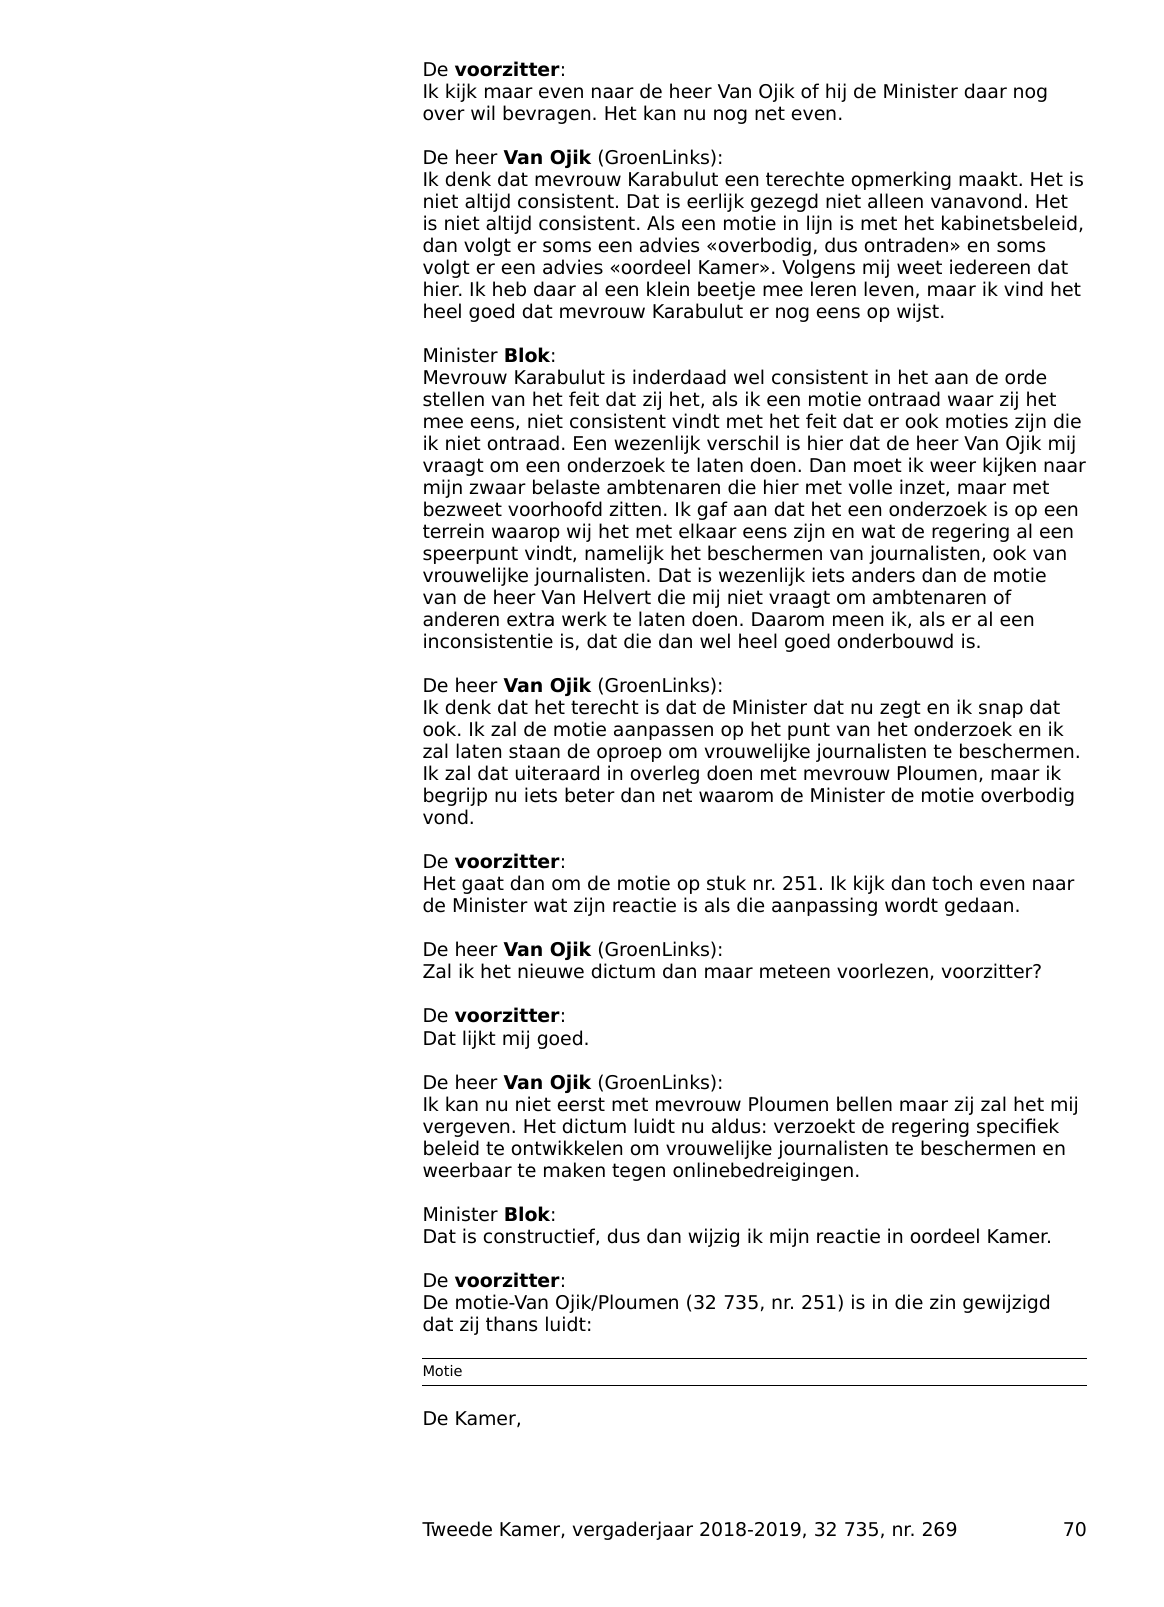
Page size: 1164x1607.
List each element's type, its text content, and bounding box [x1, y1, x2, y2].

text De heer Van Ojik (GroenLinks): [422, 939, 1087, 961]
text De voorzitter: [422, 1270, 1087, 1292]
text Mevrouw Karabulut is inderdaad wel consistent in het aan de orde stellen van het feit dat zij het, als ik een motie ontraad waar zij het mee eens, niet consistent vindt met het feit dat er ook moties zijn die ik niet ontraad. Een wezenlijk verschil is hier dat de heer Van Ojik mij vraagt om een onderzoek te laten doen. Dan moet ik weer kijken naar mijn zwaar belaste ambtenaren die hier met volle inzet, maar met bezweet voorhoofd zitten. Ik gaf aan dat het een onderzoek is op een terrein waarop wij het met elkaar eens zijn en wat de regering al een speerpunt vindt, namelijk het beschermen van journalisten, ook van vrouwelijke journalisten. Dat is wezenlijk iets anders dan de motie van de heer Van Helvert die mij niet vraagt om ambtenaren of anderen extra werk te laten doen. Daarom meen ik, als er al een inconsistentie is, dat die dan wel heel goed onderbouwd is. [422, 367, 1087, 653]
text Dat is constructief, dus dan wijzig ik mijn reactie in oordeel Kamer. [422, 1226, 1087, 1248]
text Zal ik het nieuwe dictum dan maar meteen voorlezen, voorzitter? [422, 961, 1087, 983]
text Ik kan nu niet eerst met mevrouw Ploumen bellen maar zij zal het mij vergeven. Het dictum luidt nu aldus: verzoekt de regering specifiek beleid te ontwikkelen om vrouwelijke journalisten te beschermen en weerbaar te maken tegen onlinebedreigingen. [422, 1093, 1087, 1181]
text Dat lijkt mij goed. [422, 1027, 1087, 1049]
text Ik denk dat het terecht is dat de Minister dat nu zegt en ik snap dat ook. Ik zal de motie aanpassen op het punt van het onderzoek en ik zal laten staan de oproep om vrouwelijke journalisten te beschermen. Ik zal dat uiteraard in overleg doen met mevrouw Ploumen, maar ik begrijp nu iets beter dan net waarom de Minister de motie overbodig vond. [422, 697, 1087, 829]
text Het gaat dan om de motie op stuk nr. 251. Ik kijk dan toch even naar de Minister wat zijn reactie is als die aanpassing wordt gedaan. [422, 873, 1087, 917]
text De heer Van Ojik (GroenLinks): [422, 147, 1087, 169]
text Ik denk dat mevrouw Karabulut een terechte opmerking maakt. Het is niet altijd consistent. Dat is eerlijk gezegd niet alleen vanavond. Het is niet altijd consistent. Als een motie in lijn is met het kabinetsbeleid, dan volgt er soms een advies «overbodig, dus ontraden» en soms volgt er een advies «oordeel Kamer». Volgens mij weet iedereen dat hier. Ik heb daar al een klein beetje mee leren leven, maar ik vind het heel goed dat mevrouw Karabulut er nog eens op wijst. [422, 169, 1087, 323]
text De heer Van Ojik (GroenLinks): [422, 675, 1087, 697]
text Ik kijk maar even naar de heer Van Ojik of hij de Minister daar nog over wil bevragen. Het kan nu nog net even. [422, 81, 1087, 125]
text De heer Van Ojik (GroenLinks): [422, 1072, 1087, 1093]
text De Kamer, [422, 1408, 1087, 1430]
text De voorzitter: [422, 59, 1087, 81]
table_header Motie [422, 1359, 1087, 1385]
text De voorzitter: [422, 1005, 1087, 1027]
text De motie-Van Ojik/Ploumen (32 735, nr. 251) is in die zin gewijzigd dat zij thans luidt: [422, 1292, 1087, 1336]
text Minister Blok: [422, 1204, 1087, 1226]
text De voorzitter: [422, 851, 1087, 873]
text Minister Blok: [422, 345, 1087, 367]
